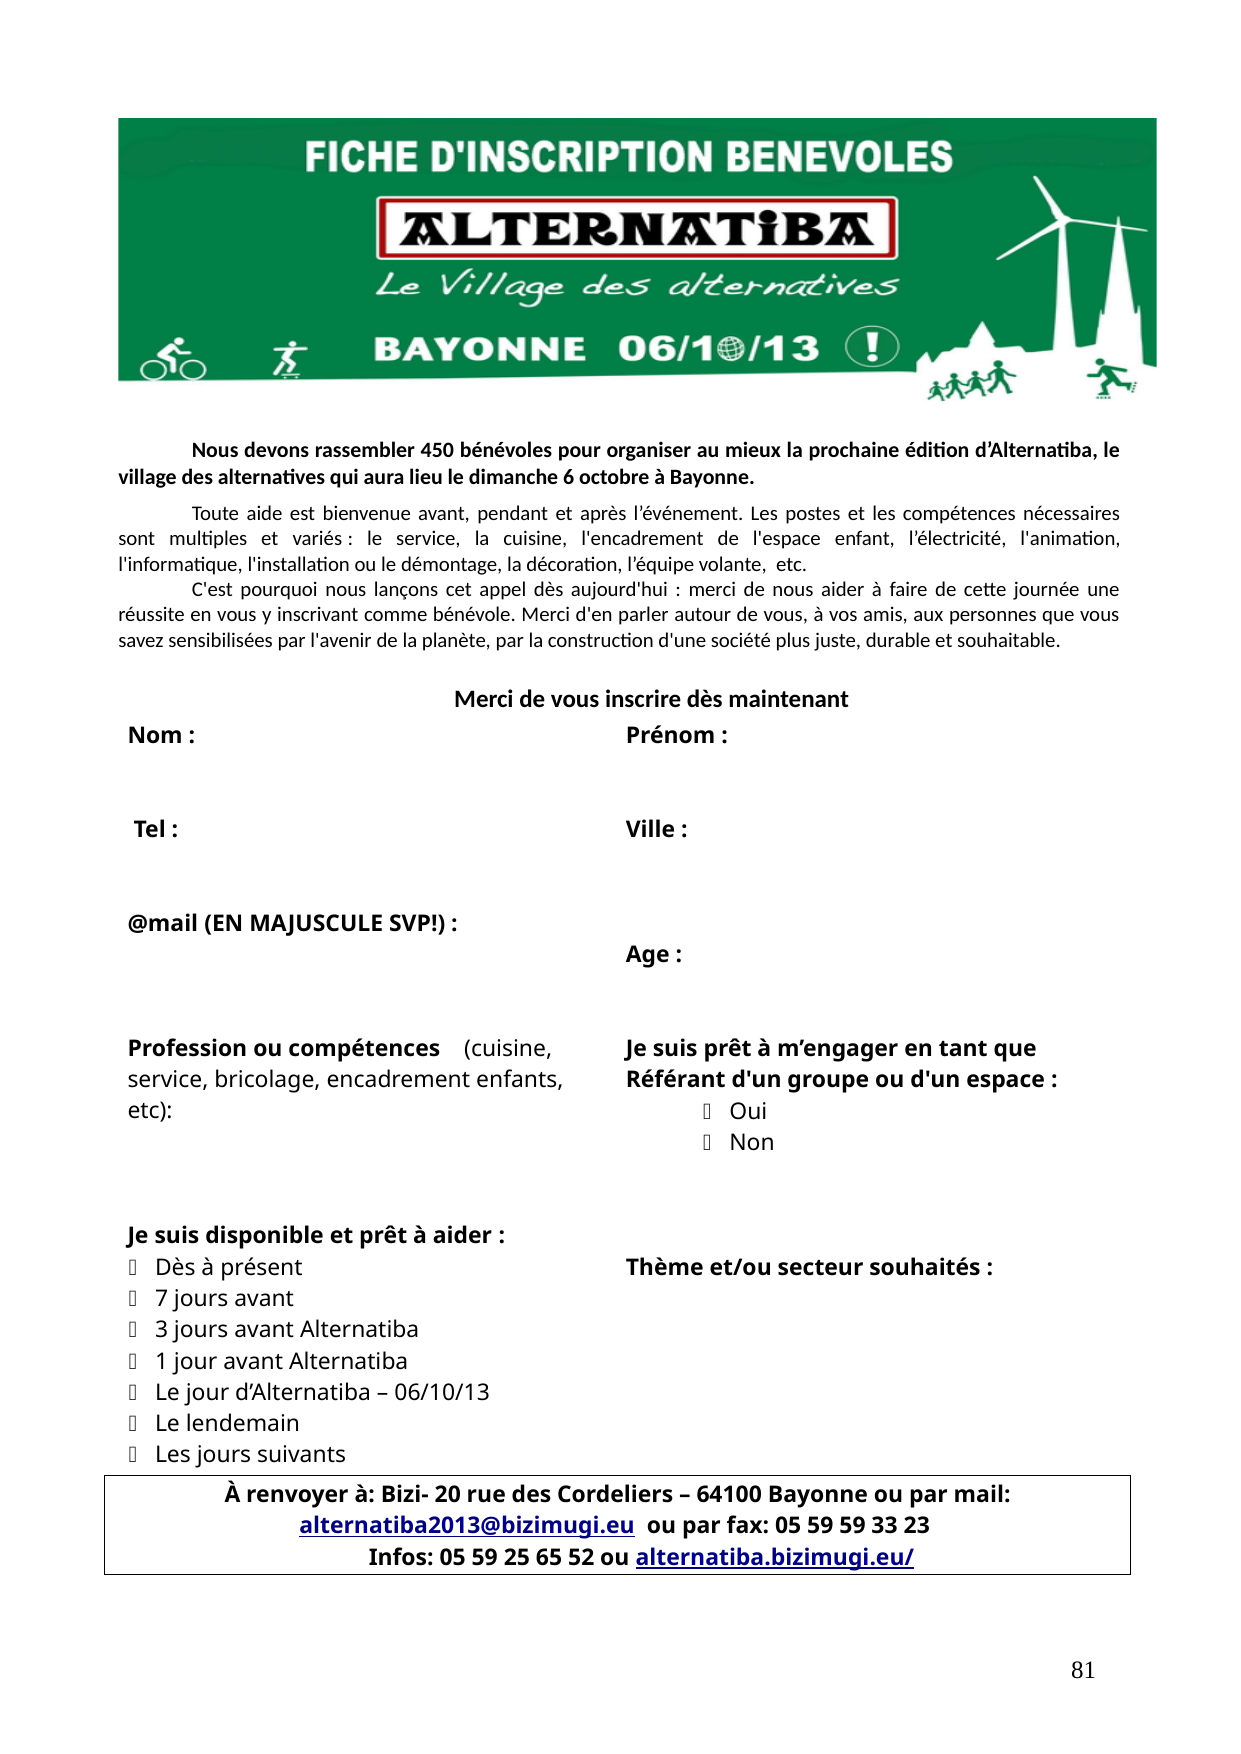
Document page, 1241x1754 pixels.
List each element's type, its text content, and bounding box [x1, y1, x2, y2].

table_header Prénom : Ville : Age : Je suis prêt à m’engager en tant que Référant d'un groupe ou d'un espace :  Oui  Non Thème et/ou secteur souhaités : [620, 714, 1122, 1475]
text Merci de vous inscrire dès maintenant [118, 683, 1122, 713]
text C'est pourquoi nous lançons cet appel dès aujourd'hui : merci de nous aider à faire de cette journée une réussite en vous y inscrivant comme bénévole. Merci d'en parler autour de vous, à vos amis, aux personnes que vous savez sensibilisées par l'avenir de la planète, par la construction d'une société plus juste, durable et souhaitable. [118, 576, 1122, 652]
table_header Nom : Tel : @mail (EN MAJUSCULE SVP!) : Profession ou compétences (cuisine, service, bricolage, encadrement enfants, etc): Je suis disponible et prêt à aider :  Dès à présent  7 jours avant  3 jours avant Alternatiba  1 jour avant Alternatiba  Le jour d’Alternatiba – 06/10/13  Le lendemain  Les jours suivants [122, 714, 620, 1475]
text Toute aide est bienvenue avant, pendant et après l’événement. Les postes et les compétences nécessaires sont multiples et variés : le service, la cuisine, l'encadrement de l'espace enfant, l’électricité, l'animation, l'informatique, l'installation ou le démontage, la décoration, l’équipe volante, etc. [118, 500, 1122, 576]
picture [118, 118, 1157, 426]
text À renvoyer à: Bizi- 20 rue des Cordeliers – 64100 Bayonne ou par mail: alternatiba2013@bizimugi.eu ou par fax: 05 59 59 33 23 [105, 1476, 1130, 1537]
text Infos: 05 59 25 65 52 ou alternatiba.bizimugi.eu/ [105, 1537, 1130, 1574]
text Nous devons rassembler 450 bénévoles pour organiser au mieux la prochaine édition d’Alternatiba, le village des alternatives qui aura lieu le dimanche 6 octobre à Bayonne. [118, 436, 1122, 489]
